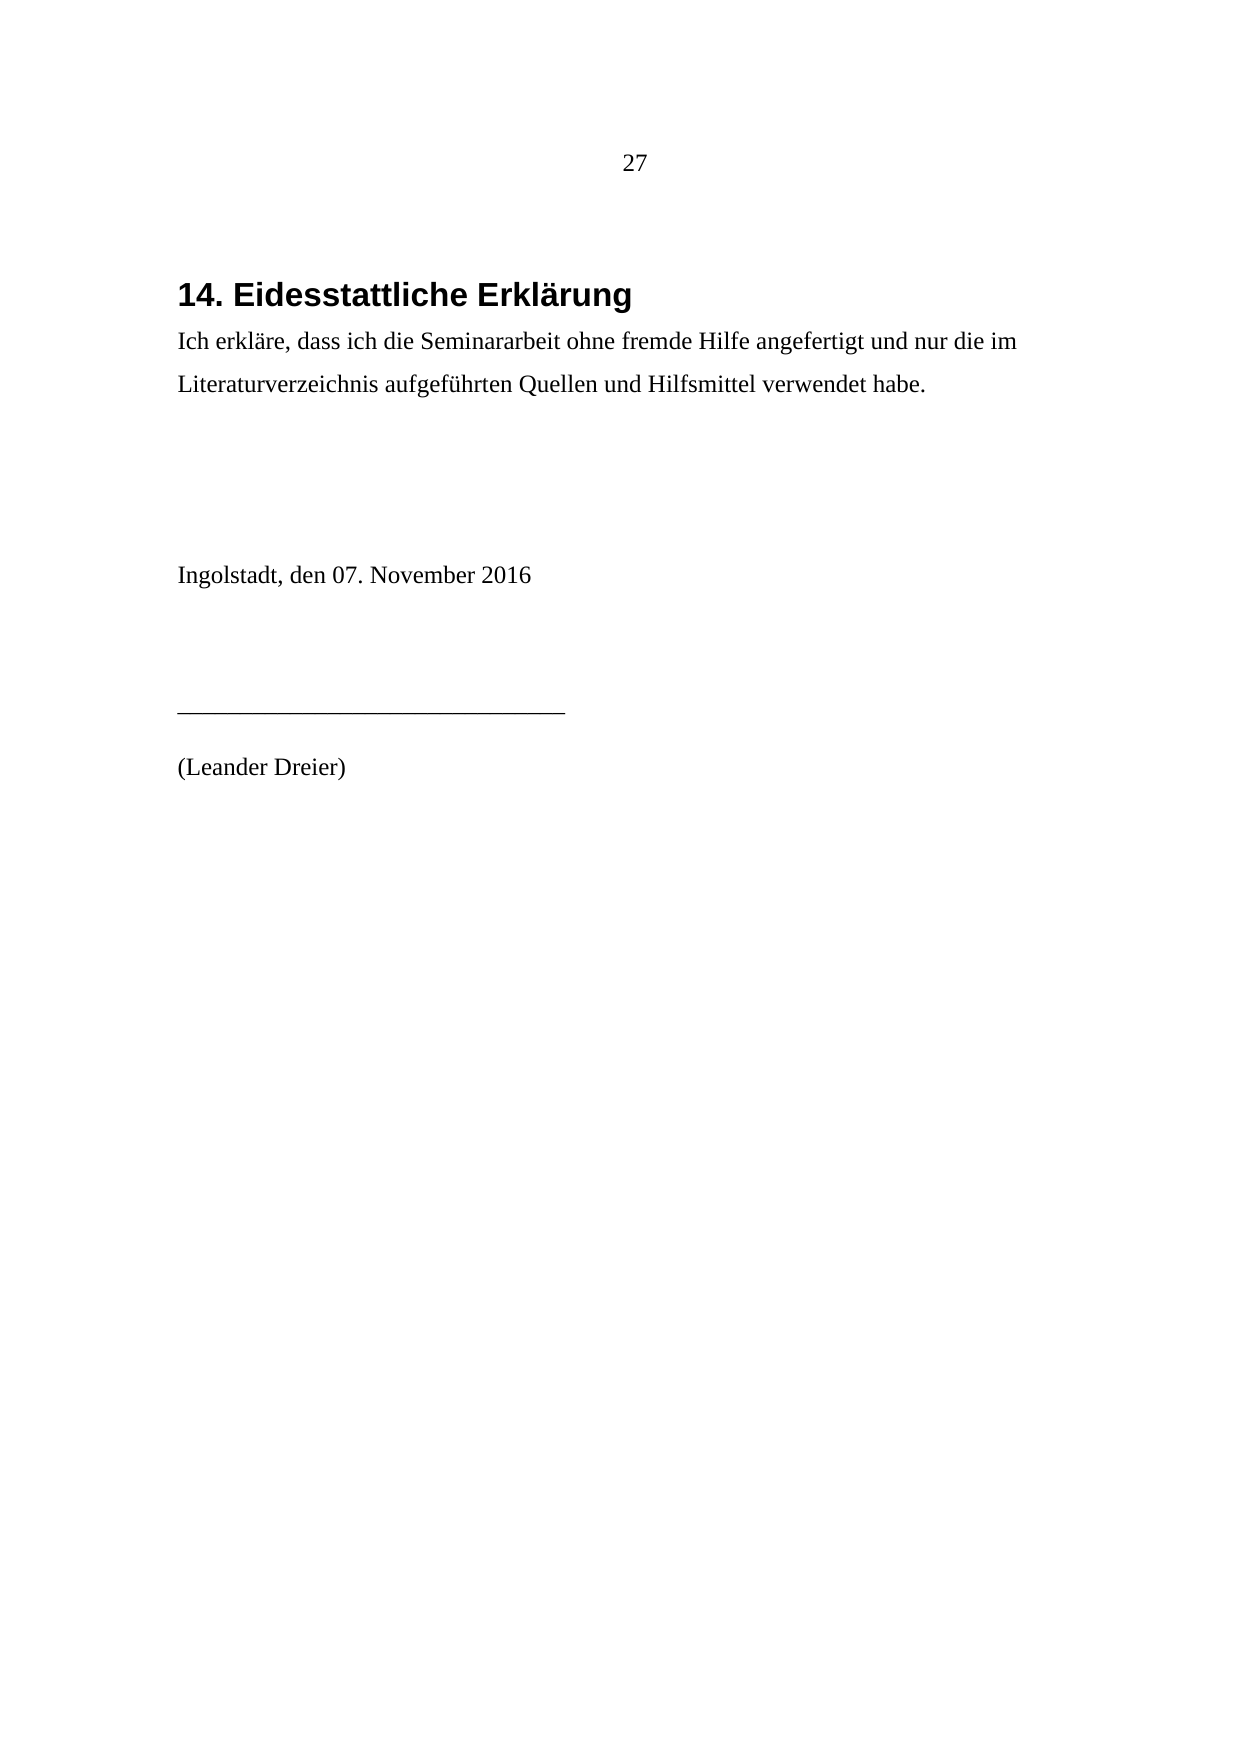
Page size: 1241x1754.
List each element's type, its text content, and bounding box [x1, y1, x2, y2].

text _______________________________ [177, 688, 1093, 717]
text Ingolstadt, den 07. November 2016 [177, 561, 1093, 589]
text Ich erkläre, dass ich die Seminararbeit ohne fremde Hilfe angefertigt und nur die im Literaturverzeichnis aufgeführten Quellen und Hilfsmittel verwendet habe. [177, 326, 1093, 398]
subtitle 14. Eidesstattliche Erklärung [177, 275, 1093, 314]
text (Leander Dreier) [177, 752, 1093, 781]
